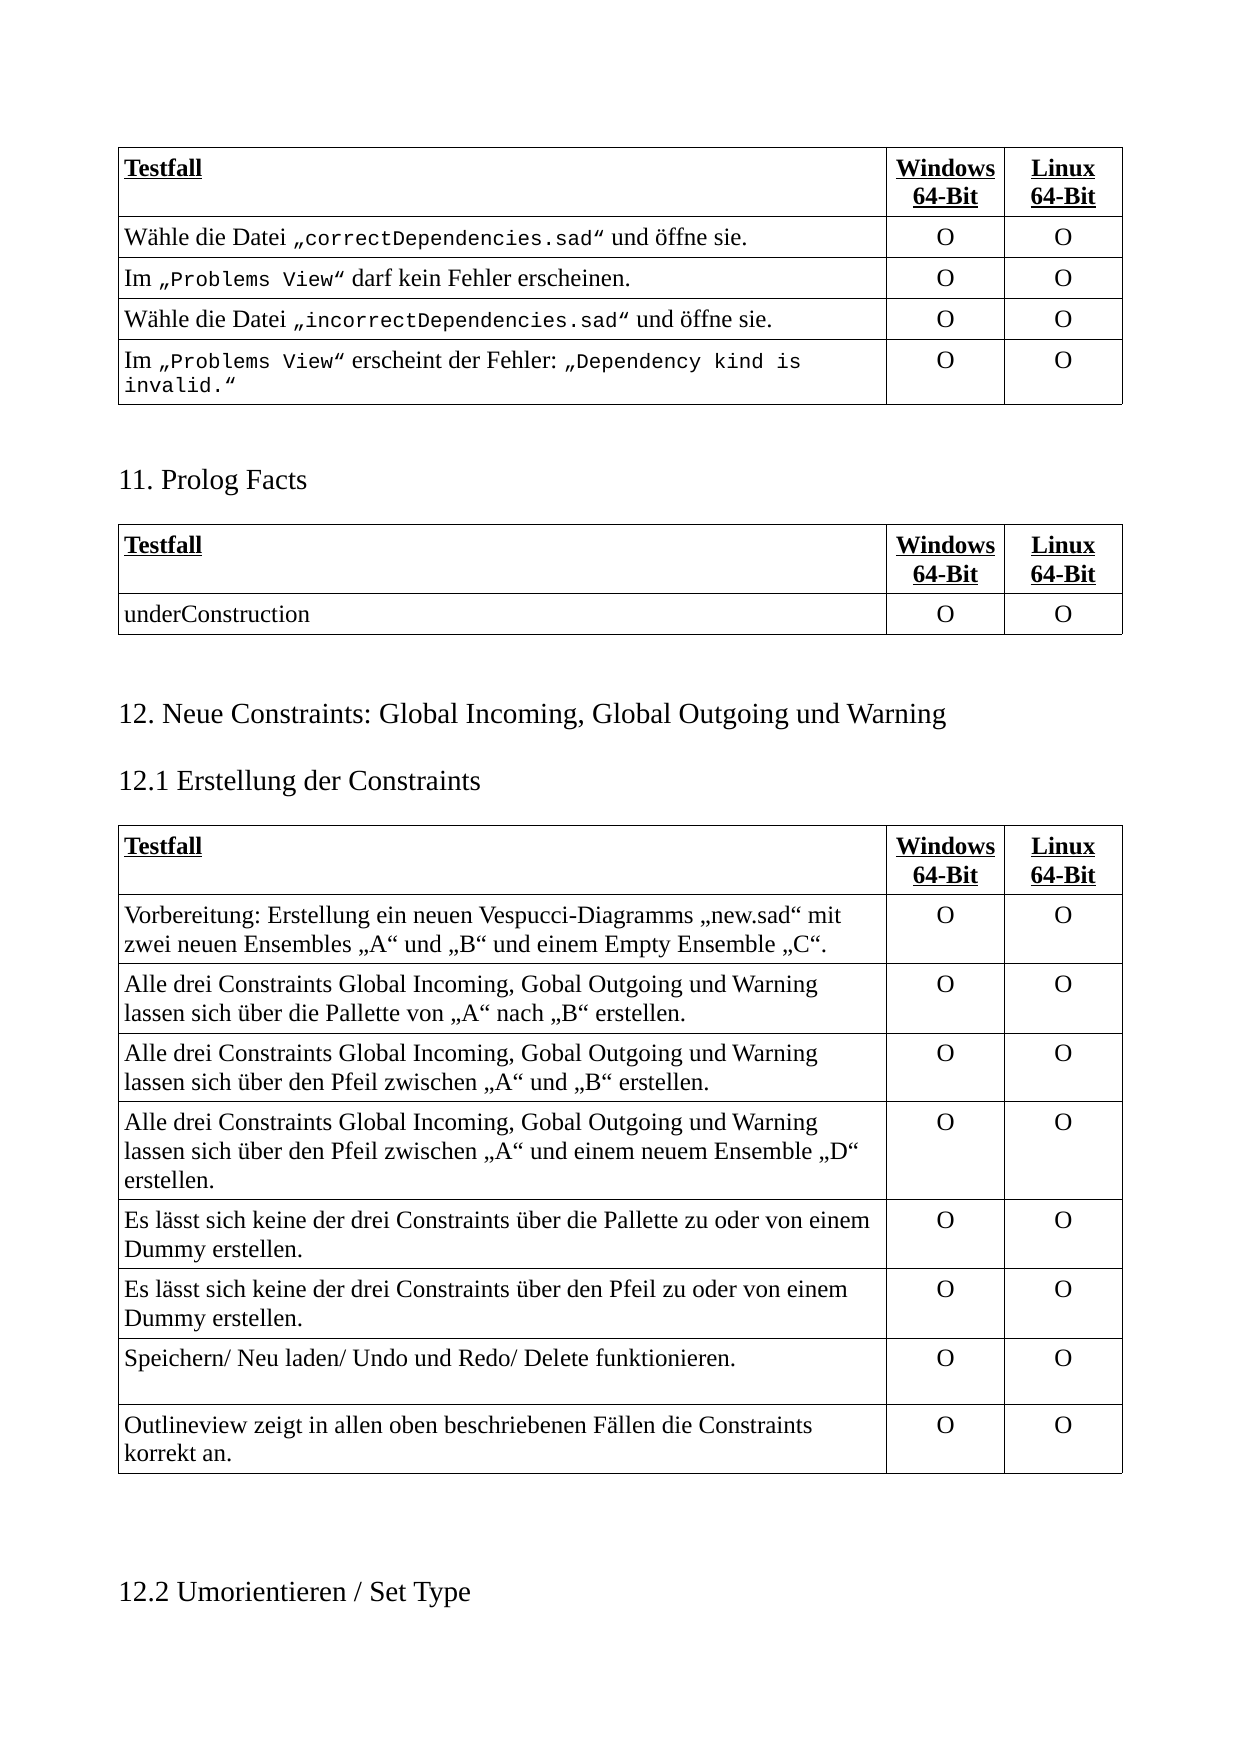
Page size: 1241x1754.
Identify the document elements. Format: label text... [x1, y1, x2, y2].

table_cell Es lässt sich keine der drei Constraints über die Pallette zu oder von einem Dummy erstellen. [119, 1200, 886, 1268]
table_cell O [1005, 217, 1122, 257]
table_header Linux 64-Bit [1005, 525, 1122, 593]
table_cell Wähle die Datei „correctDependencies.sad“ und öffne sie. [119, 217, 886, 257]
table_header Testfall [119, 525, 886, 593]
table_cell O [887, 594, 1004, 633]
table_cell O [1005, 340, 1122, 404]
table_cell O [1005, 1339, 1122, 1404]
table_cell Outlineview zeigt in allen oben beschriebenen Fällen die Constraints korrekt an. [119, 1405, 886, 1473]
table_cell Es lässt sich keine der drei Constraints über den Pfeil zu oder von einem Dummy erstellen. [119, 1269, 886, 1337]
table_header Windows 64-Bit [887, 148, 1004, 216]
table_cell O [1005, 299, 1122, 339]
table_cell O [1005, 1269, 1122, 1337]
table_cell O [887, 1269, 1004, 1337]
table_cell O [1005, 1200, 1122, 1268]
text 11. Prolog Facts [118, 462, 1122, 495]
table_cell Speichern/ Neu laden/ Undo und Redo/ Delete funktionieren. [119, 1339, 886, 1404]
table_header Testfall [119, 826, 886, 894]
table_cell Alle drei Constraints Global Incoming, Gobal Outgoing und Warning lassen sich über den Pfeil zwischen „A“ und einem neuem Ensemble „D“ erstellen. [119, 1102, 886, 1199]
table_cell O [1005, 1034, 1122, 1101]
table_header Linux 64-Bit [1005, 148, 1122, 216]
table_cell O [887, 340, 1004, 404]
table_cell Alle drei Constraints Global Incoming, Gobal Outgoing und Warning lassen sich über den Pfeil zwischen „A“ und „B“ erstellen. [119, 1034, 886, 1101]
table_cell Wähle die Datei „incorrectDependencies.sad“ und öffne sie. [119, 299, 886, 339]
table_cell O [887, 1200, 1004, 1268]
table_cell Alle drei Constraints Global Incoming, Gobal Outgoing und Warning lassen sich über die Pallette von „A“ nach „B“ erstellen. [119, 964, 886, 1032]
table_cell O [887, 1405, 1004, 1473]
table_cell O [1005, 1405, 1122, 1473]
table_cell Vorbereitung: Erstellung ein neuen Vespucci-Diagramms „new.sad“ mit zwei neuen Ensembles „A“ und „B“ und einem Empty Ensemble „C“. [119, 895, 886, 963]
table_header Windows 64-Bit [887, 525, 1004, 593]
table_cell O [887, 1339, 1004, 1404]
table_cell O [887, 1034, 1004, 1101]
table_header Testfall [119, 148, 886, 216]
table_cell O [887, 895, 1004, 963]
table_cell O [1005, 594, 1122, 633]
table_cell O [887, 217, 1004, 257]
table_cell O [1005, 964, 1122, 1032]
table_header Linux 64-Bit [1005, 826, 1122, 894]
table_cell Im „Problems View“ darf kein Fehler erscheinen. [119, 258, 886, 298]
table_header Windows 64-Bit [887, 826, 1004, 894]
table_cell O [1005, 1102, 1122, 1199]
table_cell underConstruction [119, 594, 886, 633]
text 12.1 Erstellung der Constraints [118, 763, 1122, 796]
text 12.2 Umorientieren / Set Type [118, 1574, 1122, 1607]
table_cell Im „Problems View“ erscheint der Fehler: „Dependency kind is invalid.“ [119, 340, 886, 404]
table_cell O [1005, 258, 1122, 298]
table_cell O [887, 1102, 1004, 1199]
table_cell O [1005, 895, 1122, 963]
table_cell O [887, 258, 1004, 298]
text 12. Neue Constraints: Global Incoming, Global Outgoing und Warning [118, 696, 1122, 729]
table_cell O [887, 299, 1004, 339]
table_cell O [887, 964, 1004, 1032]
